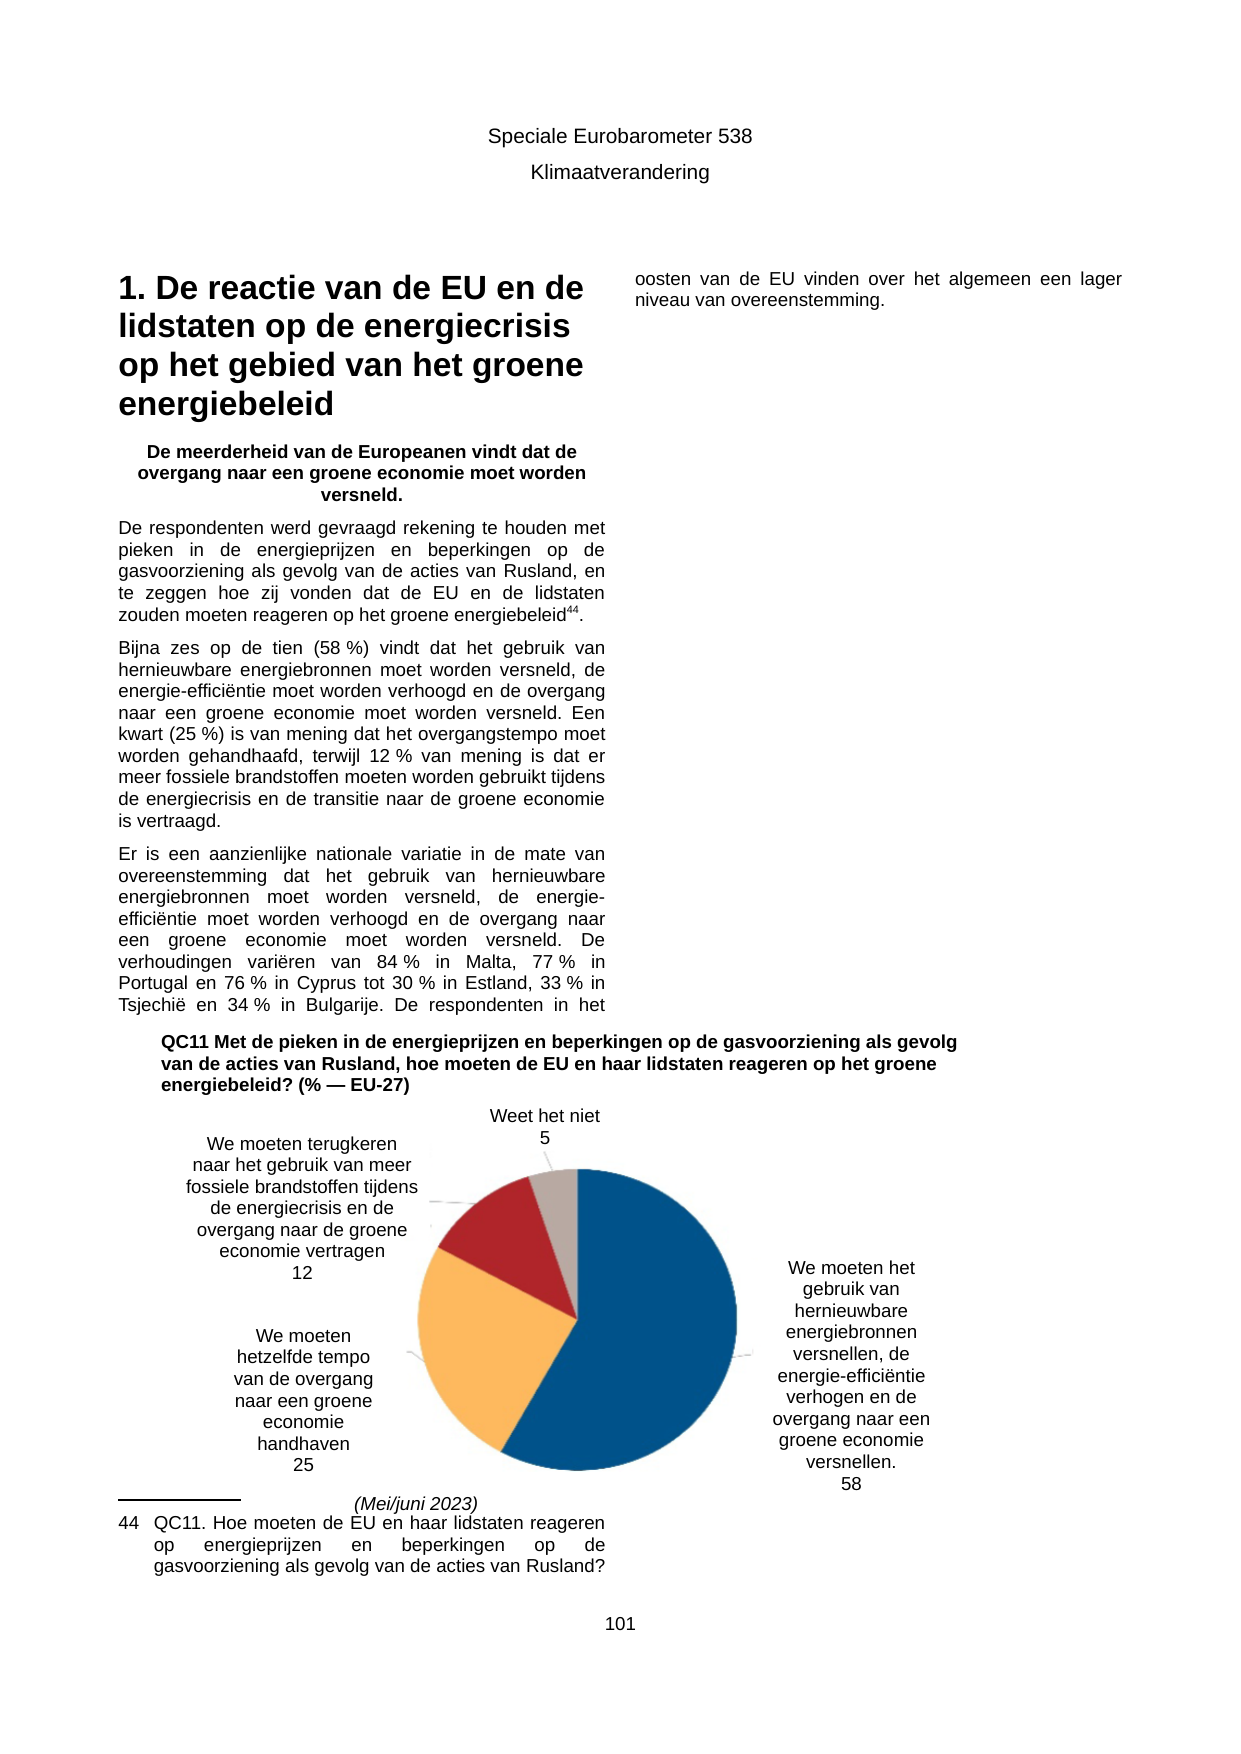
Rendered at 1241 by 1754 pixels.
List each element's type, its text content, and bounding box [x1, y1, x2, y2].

subtitle 1. De reactie van de EU en de lidstaten op de energiecrisis op het gebied van het groene energiebeleid [118, 268, 605, 422]
text Er is een aanzienlijke nationale variatie in de mate van overeenstemming dat het gebruik van hernieuwbare energiebronnen moet worden versneld, de energie-efficiëntie moet worden verhoogd en de overgang naar een groene economie moet worden versneld. De verhoudingen variëren van 84 % in Malta, 77 % in Portugal en 76 % in Cyprus tot 30 % in Estland, 33 % in Tsjechië en 34 % in Bulgarije. De respondenten in het [118, 843, 605, 1015]
text Bijna zes op de tien (58 %) vindt dat het gebruik van hernieuwbare energiebronnen moet worden versneld, de energie-efficiëntie moet worden verhoogd en de overgang naar een groene economie moet worden versneld. Een kwart (25 %) is van mening dat het overgangstempo moet worden gehandhaafd, terwijl 12 % van mening is dat er meer fossiele brandstoffen moeten worden gebruikt tijdens de energiecrisis en de transitie naar de groene economie is vertraagd. [118, 637, 605, 831]
text De meerderheid van de Europeanen vindt dat de overgang naar een groene economie moet worden versneld. [118, 441, 605, 505]
picture [400, 1134, 761, 1472]
text De respondenten werd gevraagd rekening te houden met pieken in de energieprijzen en beperkingen op de gasvoorziening als gevolg van de acties van Rusland, en te zeggen hoe zij vonden dat de EU en de lidstaten zouden moeten reageren op het groene energiebeleid. [118, 517, 605, 625]
text QC11. Hoe moeten de EU en haar lidstaten reageren op energieprijzen en beperkingen op de gasvoorziening als gevolg van de acties van Rusland? [118, 1512, 605, 1577]
text oosten van de EU vinden over het algemeen een lager niveau van overeenstemming. [635, 268, 1122, 311]
